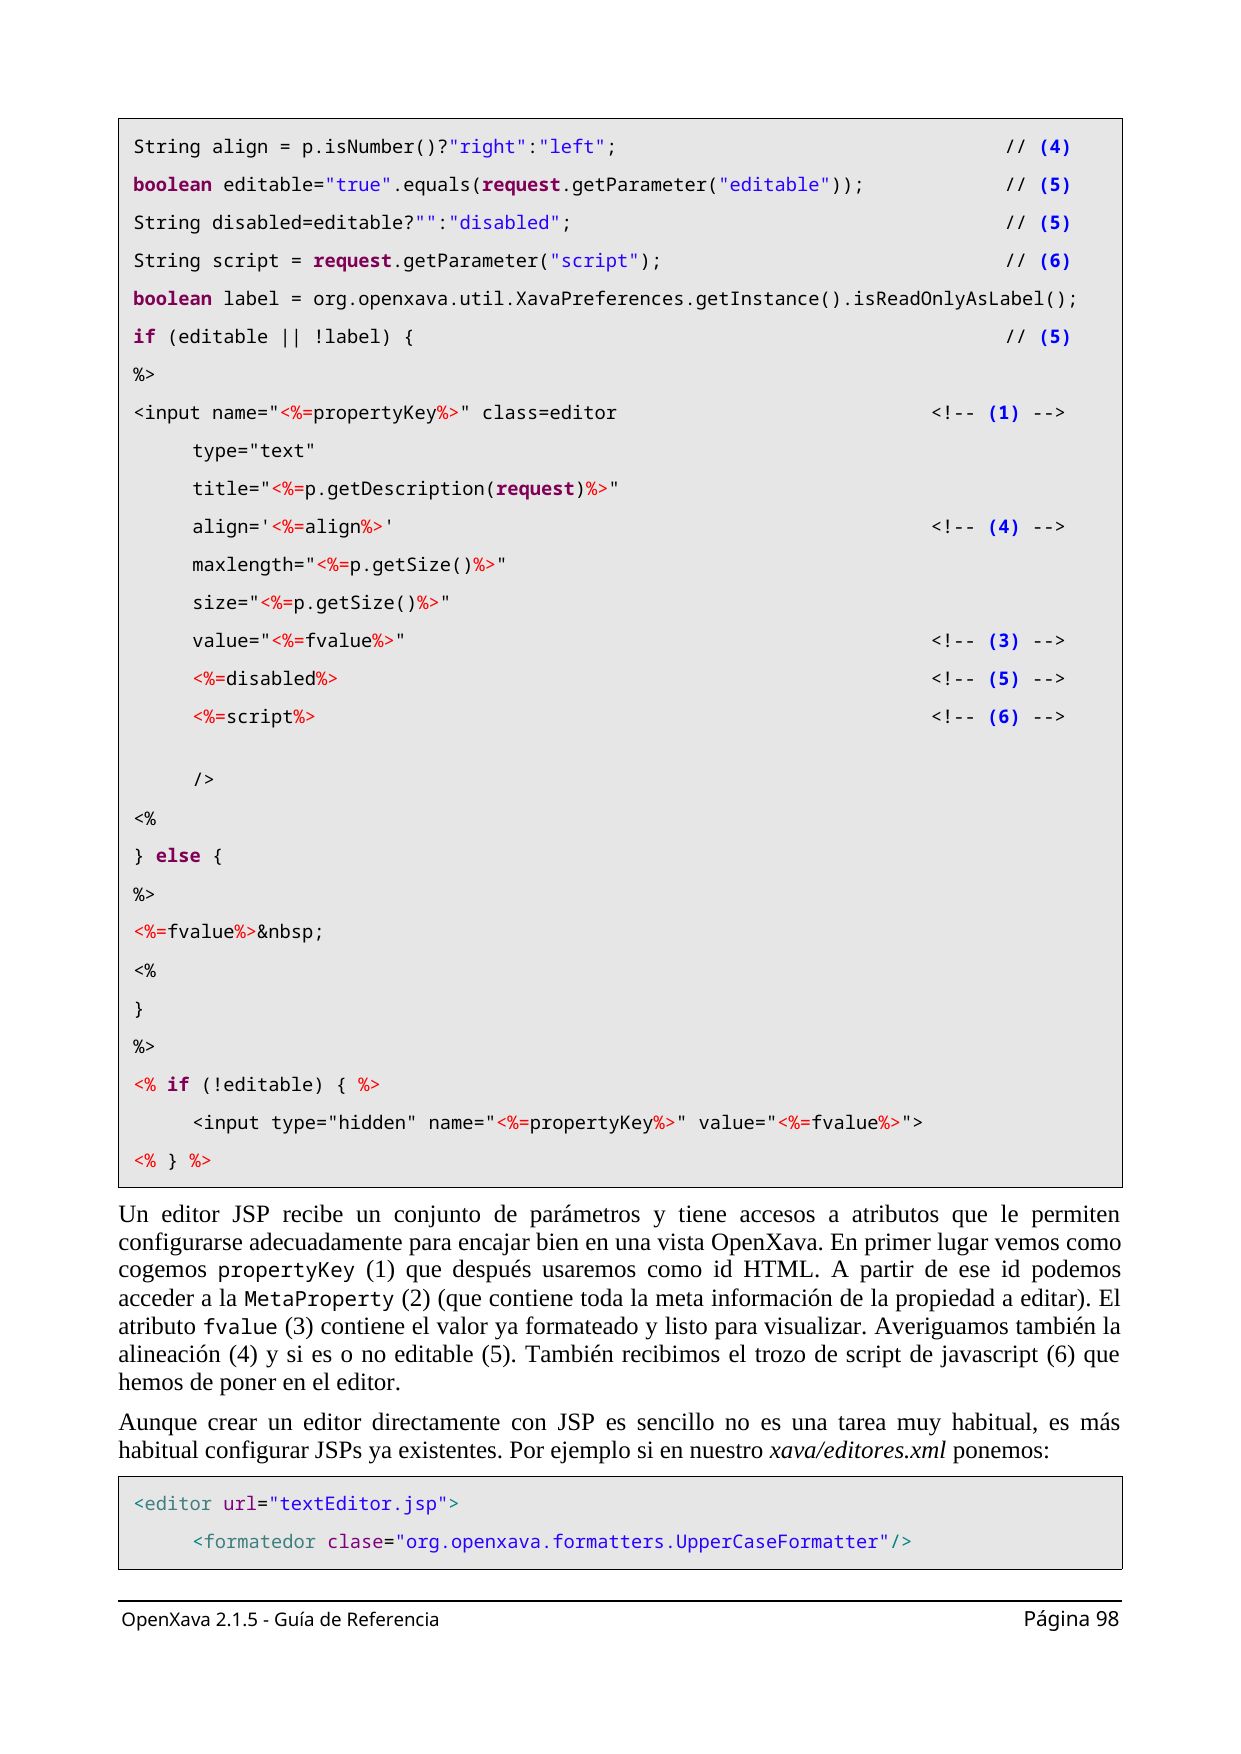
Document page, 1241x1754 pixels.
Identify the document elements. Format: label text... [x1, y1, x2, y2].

text <input type="hidden" name="<%=propertyKey%>" value="<%=fvalue%>"> [119, 1094, 1122, 1132]
text maxlength="<%=p.getSize()%>" [119, 536, 1122, 574]
text size="<%=p.getSize()%>" [119, 574, 1122, 612]
text boolean editable="true".equals(request.getParameter("editable")); // (5) [119, 156, 1122, 194]
text value="<%=fvalue%>" <!-- (3) --> [119, 612, 1122, 650]
text String disabled=editable?"":"disabled"; // (5) [119, 194, 1122, 232]
text title="<%=p.getDescription(request)%>" [119, 460, 1122, 498]
text align='<%=align%>' <!-- (4) --> [119, 498, 1122, 536]
text String script = request.getParameter("script"); // (6) [119, 232, 1122, 270]
text if (editable || !label) { // (5) [119, 308, 1122, 346]
text } [119, 980, 1122, 1018]
text /> [119, 752, 1122, 790]
text <formatedor clase="org.openxava.formatters.UpperCaseFormatter"/> [119, 1514, 1122, 1569]
text <editor url="textEditor.jsp"> [119, 1477, 1122, 1514]
text %> [119, 1018, 1122, 1056]
text <%=disabled%> <!-- (5) --> [119, 650, 1122, 688]
text <input name="<%=propertyKey%>" class=editor <!-- (1) --> [119, 384, 1122, 422]
text <%=script%> <!-- (6) --> [119, 688, 1122, 752]
text <% [119, 790, 1122, 828]
text Aunque crear un editor directamente con JSP es sencillo no es una tarea muy habitual, es más habitual configurar JSPs ya existentes. Por ejemplo si en nuestro xava/editores.xml ponemos: [118, 1408, 1122, 1463]
text %> [119, 866, 1122, 904]
text String align = p.isNumber()?"right":"left"; // (4) [119, 119, 1122, 156]
text boolean label = org.openxava.util.XavaPreferences.getInstance().isReadOnlyAsLabel(); [119, 270, 1122, 308]
text %> [119, 346, 1122, 384]
text <% } %> [119, 1132, 1122, 1187]
text <% [119, 942, 1122, 980]
text type="text" [119, 422, 1122, 460]
text <% if (!editable) { %> [119, 1056, 1122, 1094]
text } else { [119, 828, 1122, 866]
text <%=fvalue%>&nbsp; [119, 904, 1122, 942]
text Un editor JSP recibe un conjunto de parámetros y tiene accesos a atributos que le permiten configurarse adecuadamente para encajar bien en una vista OpenXava. En primer lugar vemos como cogemos propertyKey (1) que después usaremos como id HTML. A partir de ese id podemos acceder a la MetaProperty (2) (que contiene toda la meta información de la propiedad a editar). El atributo fvalue (3) contiene el valor ya formateado y listo para visualizar. Averiguamos también la alineación (4) y si es o no editable (5). También recibimos el trozo de script de javascript (6) que hemos de poner en el editor. [118, 1200, 1122, 1396]
